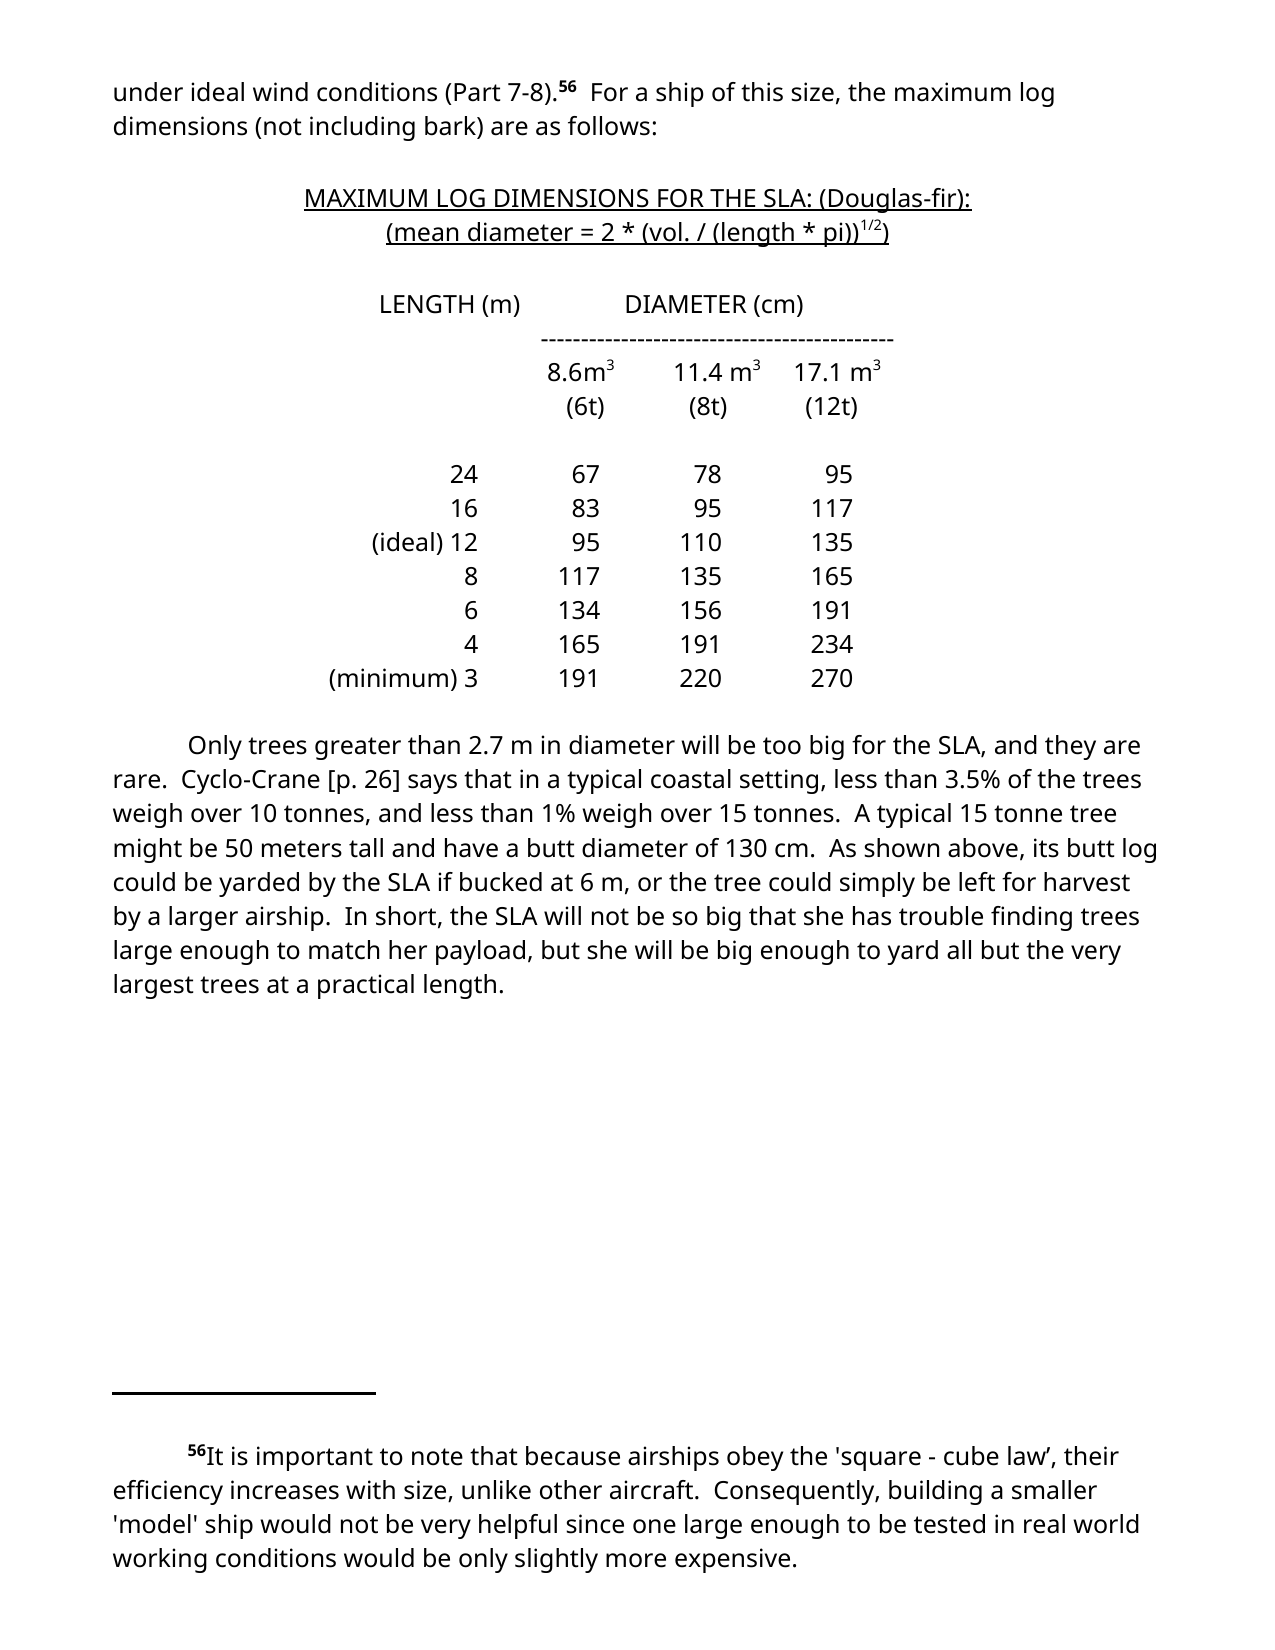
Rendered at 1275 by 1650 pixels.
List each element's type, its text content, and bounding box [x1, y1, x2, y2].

text (6t) (8t) (12t) [112, 388, 1162, 422]
table_cell 110 [600, 525, 722, 559]
table_cell 83 [478, 491, 600, 525]
table_header 78 [600, 457, 722, 491]
table_header 67 [478, 457, 600, 491]
table_cell 191 [478, 661, 600, 695]
table_cell 117 [722, 491, 853, 525]
text Only trees greater than 2.7 m in diameter will be too big for the SLA, and they are rare. Cyclo-Crane [p. 26] says that in a typical coastal setting, less than 3.5% of the trees weigh over 10 tonnes, and less than 1% weigh over 15 tonnes. A typical 15 tonne tree might be 50 meters tall and have a butt diameter of 130 cm. As shown above, its butt log could be yarded by the SLA if bucked at 6 m, or the tree could simply be left for harvest by a larger airship. In short, the SLA will not be so big that she has trouble finding trees large enough to match her payload, but she will be big enough to yard all but the very largest trees at a practical length. [112, 728, 1162, 1001]
table_cell 191 [600, 627, 722, 661]
table_cell 95 [478, 525, 600, 559]
table_header 24 [253, 457, 478, 491]
text LENGTH (m) DIAMETER (cm) [112, 286, 1162, 320]
table_cell (minimum) 3 [253, 661, 478, 695]
table_cell 134 [478, 593, 600, 627]
text -------------------------------------------- [112, 320, 1162, 354]
table_cell 234 [722, 627, 853, 661]
table_cell 220 [600, 661, 722, 695]
table_cell 95 [600, 491, 722, 525]
text under ideal wind conditions (Part 7-8). For a ship of this size, the maximum log dimensions (not including bark) are as follows: [112, 75, 1162, 143]
text It is important to note that because airships obey the 'square - cube law’, their efficiency increases with size, unlike other aircraft. Consequently, building a smaller 'model' ship would not be very helpful since one large enough to be tested in real world working conditions would be only slightly more expensive. [112, 1439, 1162, 1575]
table_cell 135 [722, 525, 853, 559]
text 8.6m3 11.4 m3 17.1 m3 [112, 354, 1162, 388]
table_cell 117 [478, 559, 600, 593]
table_cell (ideal) 12 [253, 525, 478, 559]
table_cell 135 [600, 559, 722, 593]
table_header 95 [722, 457, 853, 491]
table_cell 165 [478, 627, 600, 661]
table_cell 6 [253, 593, 478, 627]
table_cell 16 [253, 491, 478, 525]
table_cell 191 [722, 593, 853, 627]
table_cell 270 [722, 661, 853, 695]
table_cell 165 [722, 559, 853, 593]
table_cell 8 [253, 559, 478, 593]
table_cell 156 [600, 593, 722, 627]
subtitle MAXIMUM LOG DIMENSIONS FOR THE SLA: (Douglas-fir): (mean diameter = 2 * (vol. / (length * pi))1/2) [112, 181, 1162, 249]
table_cell 4 [253, 627, 478, 661]
